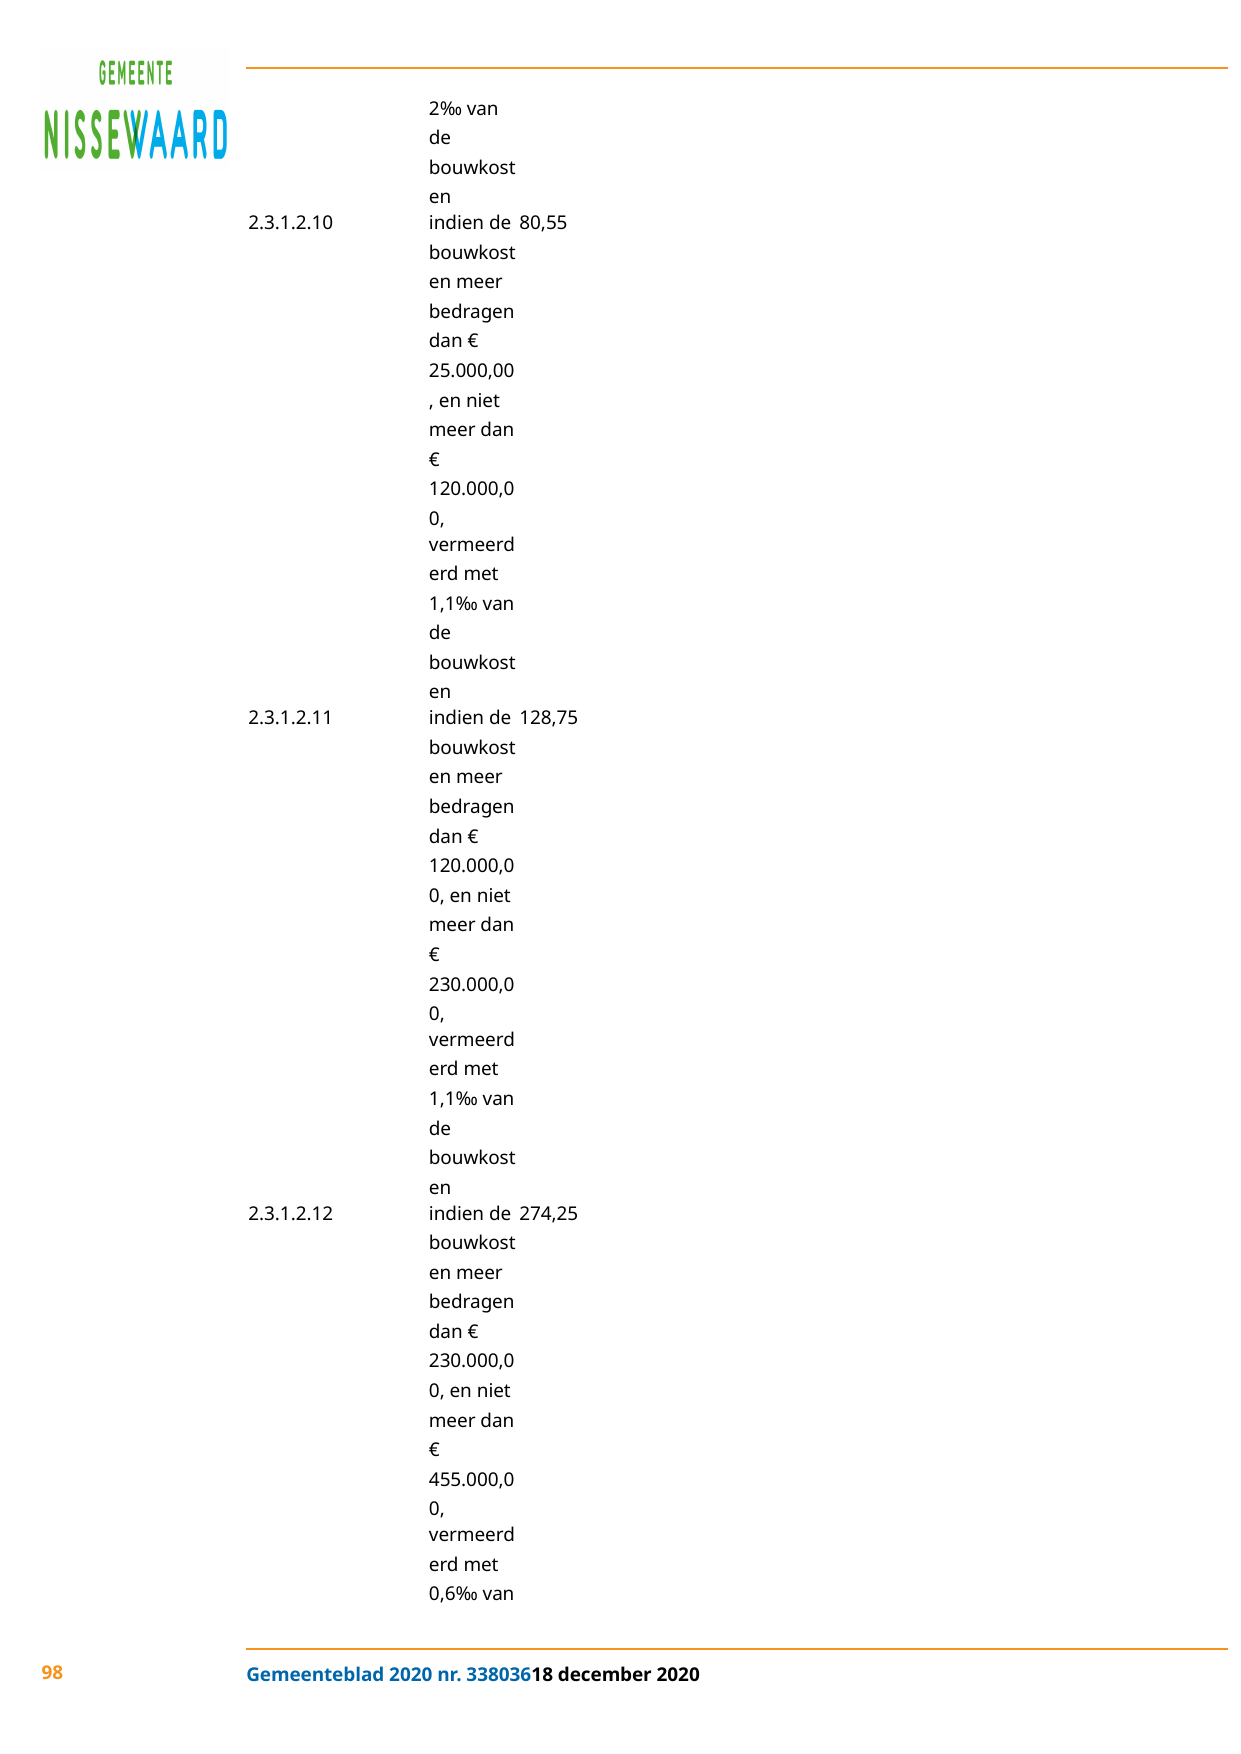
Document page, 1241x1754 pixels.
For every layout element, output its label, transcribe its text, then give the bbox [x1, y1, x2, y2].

table_cell indien de bouwkosten meer bedragen dan € 120.000,00, en niet meer dan € 230.000,00, [429, 705, 519, 1026]
table_cell [248, 1521, 338, 1606]
table_cell indien de bouwkosten meer bedragen dan € 25.000,00, en niet meer dan € 120.000,00, [429, 209, 519, 531]
table_cell indien de bouwkosten meer bedragen dan € 230.000,00, en niet meer dan € 455.000,00, [429, 1200, 519, 1521]
table_cell vermeerderd met 1,1‰ van de bouwkosten [429, 1026, 519, 1200]
picture [41, 47, 231, 172]
table_cell 274,25 [519, 1200, 609, 1521]
table_cell 2.3.1.2.10 [248, 209, 338, 531]
table_cell [248, 95, 338, 209]
table_cell [338, 95, 429, 209]
table_cell [248, 1026, 338, 1200]
table_cell [519, 531, 609, 704]
table_cell vermeerderd met 0,6‰ van [429, 1521, 519, 1606]
table_cell [519, 95, 609, 209]
table_cell [338, 1521, 429, 1606]
table_cell 2.3.1.2.11 [248, 705, 338, 1026]
table_cell [338, 1026, 429, 1200]
table_cell 80,55 [519, 209, 609, 531]
table_cell 2‰ van de bouwkosten [429, 95, 519, 209]
table_cell vermeerderd met 1,1‰ van de bouwkosten [429, 531, 519, 704]
table_cell [248, 531, 338, 704]
table_cell 128,75 [519, 705, 609, 1026]
table_cell [338, 531, 429, 704]
table_cell [338, 209, 429, 531]
table_cell [338, 1200, 429, 1521]
table_cell [519, 1026, 609, 1200]
table_cell [338, 705, 429, 1026]
table_cell 2.3.1.2.12 [248, 1200, 338, 1521]
table_cell [519, 1521, 609, 1606]
